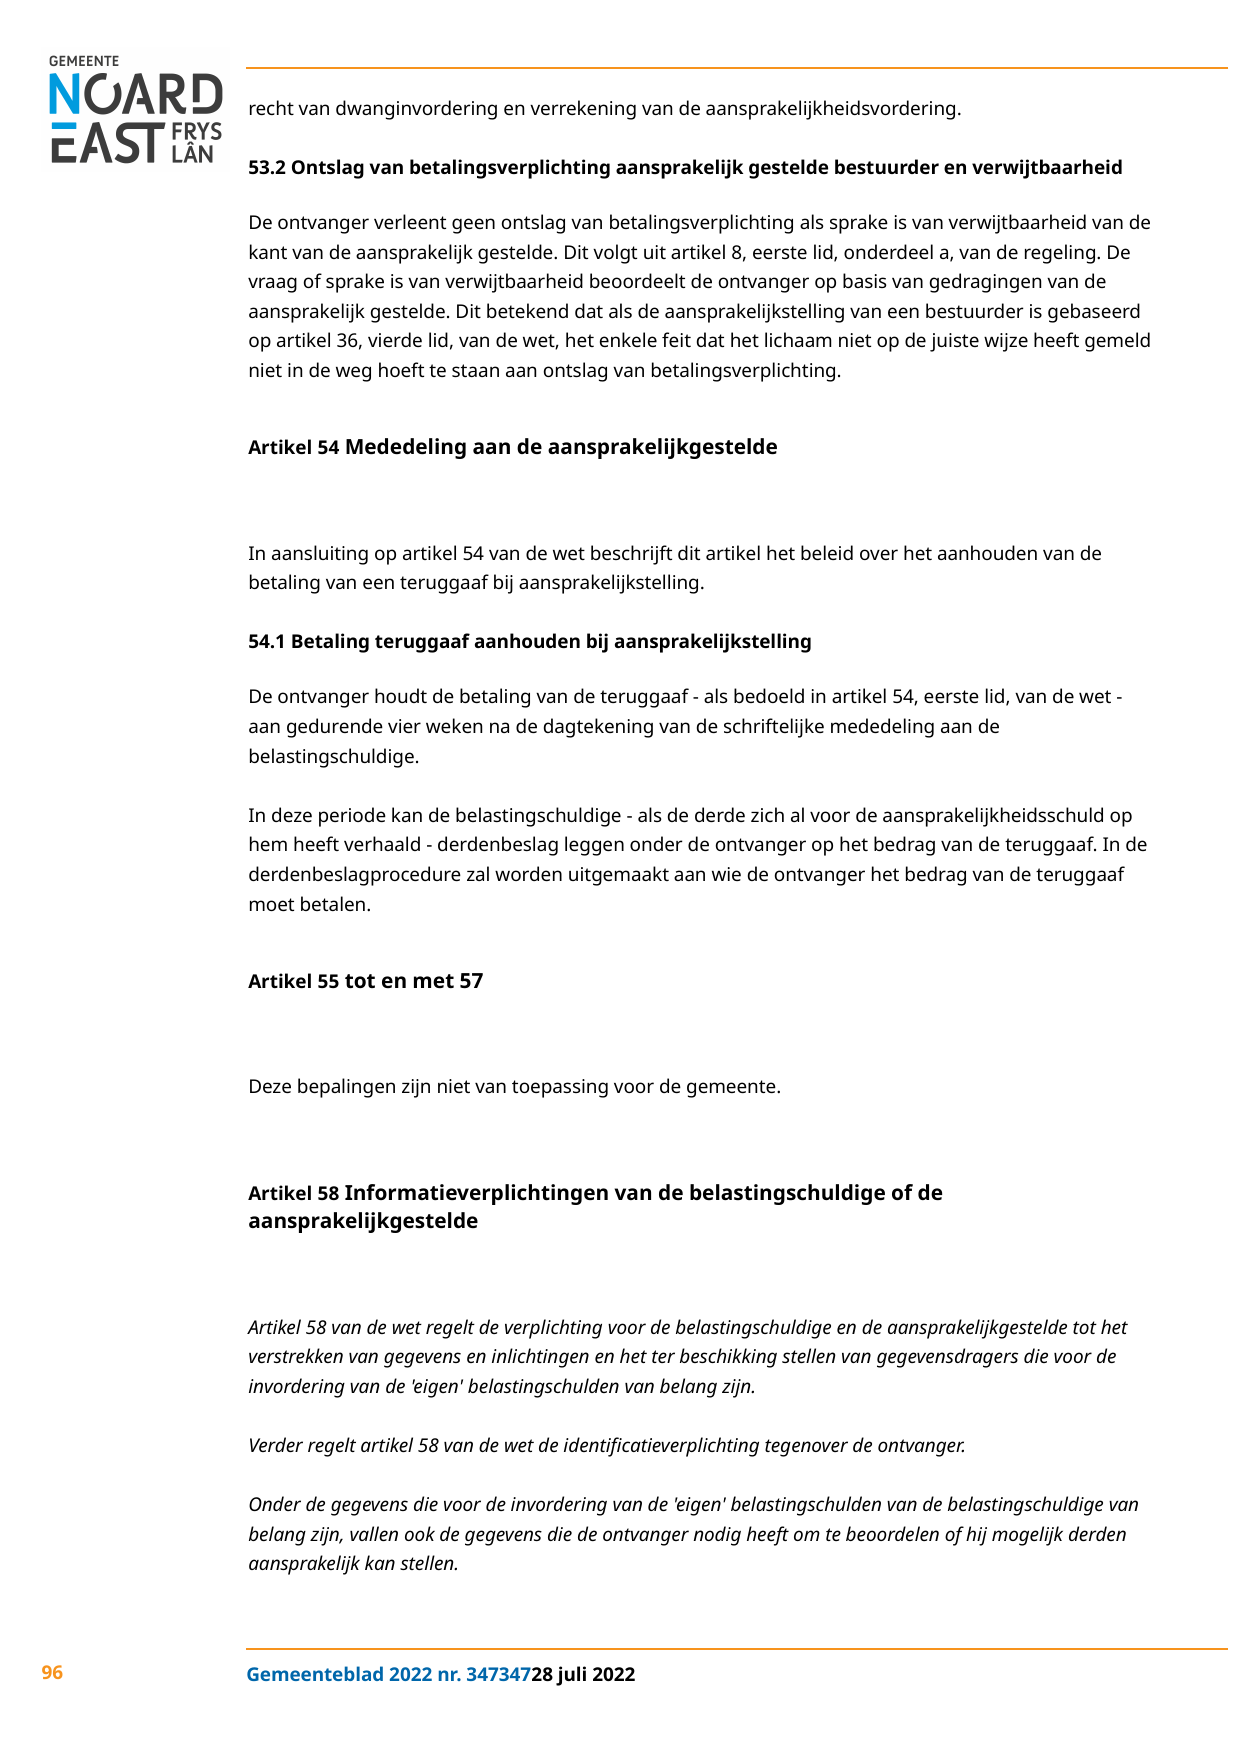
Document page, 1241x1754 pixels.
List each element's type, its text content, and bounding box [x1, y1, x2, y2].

text In deze periode kan de belastingschuldige - als de derde zich al voor de aansprakelijkheidsschuld op hem heeft verhaald - derdenbeslag leggen onder de ontvanger op het bedrag van de teruggaaf. In de derdenbeslagprocedure zal worden uitgemaakt aan wie de ontvanger het bedrag van de teruggaaf moet betalen. [248, 802, 1152, 917]
text Artikel 55 tot en met 57 [248, 966, 1152, 994]
text De ontvanger houdt de betaling van de teruggaaf - als bedoeld in artikel 54, eerste lid, van de wet - aan gedurende vier weken na de dagtekening van de schriftelijke mededeling aan de belastingschuldige. [248, 684, 1152, 769]
text Artikel 58 Informatieverplichtingen van de belastingschuldige of de aansprakelijkgestelde [248, 1178, 1152, 1235]
picture [41, 47, 231, 172]
text In aansluiting op artikel 54 van de wet beschrijft dit artikel het beleid over het aanhouden van de betaling van een teruggaaf bij aansprakelijkstelling. [248, 540, 1152, 595]
text Deze bepalingen zijn niet van toepassing voor de gemeente. [248, 1073, 1152, 1099]
text Onder de gegevens die voor de invordering van de 'eigen' belastingschulden van de belastingschuldige van belang zijn, vallen ook de gegevens die de ontvanger nodig heeft om te beoordelen of hij mogelijk derden aansprakelijk kan stellen. [248, 1491, 1152, 1576]
text recht van dwanginvordering en verrekening van de aansprakelijkheidsvordering. [248, 95, 1152, 121]
text Artikel 58 van de wet regelt de verplichting voor de belastingschuldige en de aansprakelijkgestelde tot het verstrekken van gegevens en inlichtingen en het ter beschikking stellen van gegevensdragers die voor de invordering van de 'eigen' belastingschulden van belang zijn. [248, 1314, 1152, 1399]
text Verder regelt artikel 58 van de wet de identificatieverplichting tegenover de ontvanger. [248, 1432, 1152, 1458]
text 54.1 Betaling teruggaaf aanhouden bij aansprakelijkstelling [248, 628, 1152, 654]
text De ontvanger verleent geen ontslag van betalingsverplichting als sprake is van verwijtbaarheid van de kant van de aansprakelijk gestelde. Dit volgt uit artikel 8, eerste lid, onderdeel a, van de regeling. De vraag of sprake is van verwijtbaarheid beoordeelt de ontvanger op basis van gedragingen van de aansprakelijk gestelde. Dit betekend dat als de aansprakelijkstelling van een bestuurder is gebaseerd op artikel 36, vierde lid, van de wet, het enkele feit dat het lichaam niet op de juiste wijze heeft gemeld niet in de weg hoeft te staan aan ontslag van betalingsverplichting. [248, 209, 1152, 383]
text Artikel 54 Mededeling aan de aansprakelijkgestelde [248, 432, 1152, 461]
text 53.2 Ontslag van betalingsverplichting aansprakelijk gestelde bestuurder en verwijtbaarheid [248, 154, 1152, 180]
